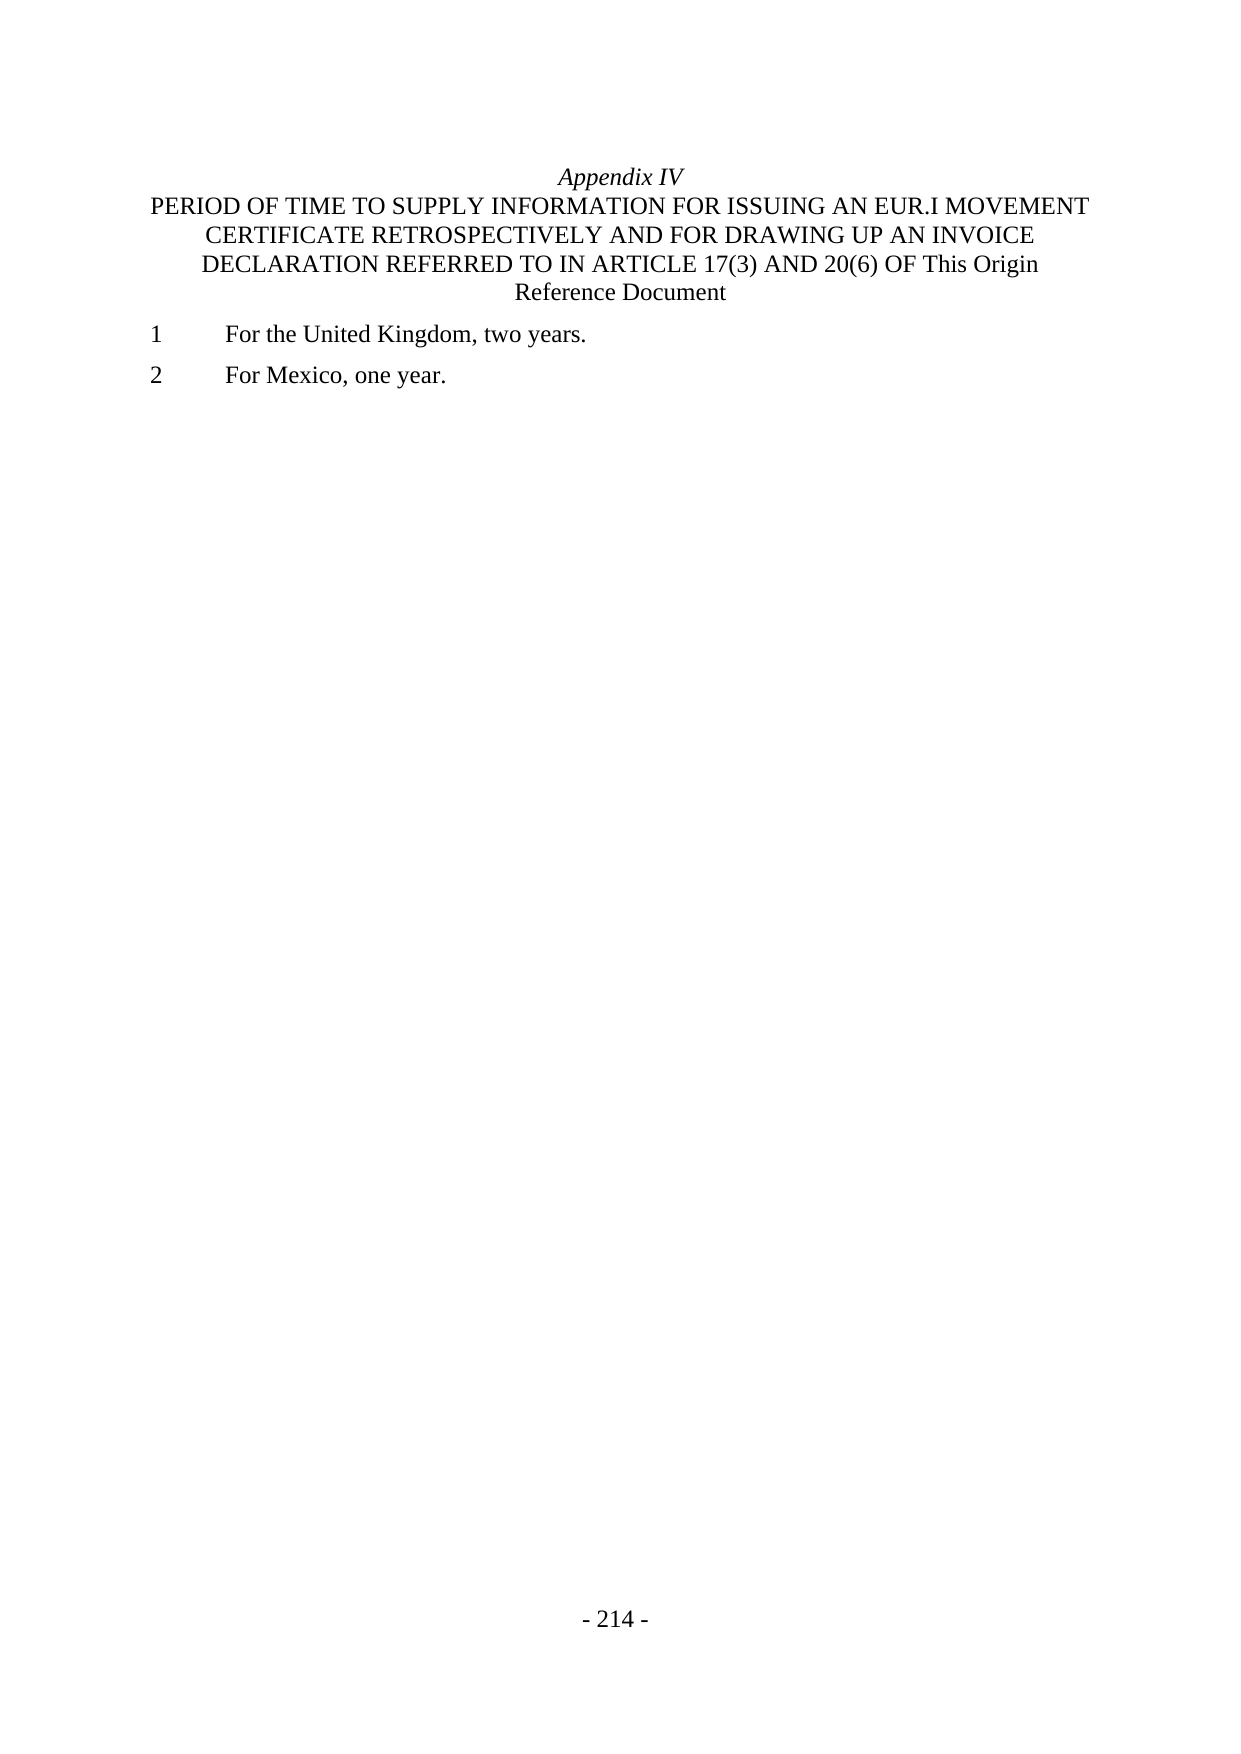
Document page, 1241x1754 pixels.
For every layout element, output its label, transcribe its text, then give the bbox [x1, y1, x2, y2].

text 1 For the United Kingdom, two years. [150, 319, 1090, 347]
text 2 For Mexico, one year. [150, 360, 1090, 389]
list PERIOD OF TIME TO SUPPLY INFORMATION FOR ISSUING AN EUR.I MOVEMENT CERTIFICATE RETROSPECTIVELY AND FOR DRAWING UP AN INVOICE DECLARATION REFERRED TO IN ARTICLE 17(3) AND 20(6) OF This Origin Reference Document [150, 162, 1090, 306]
